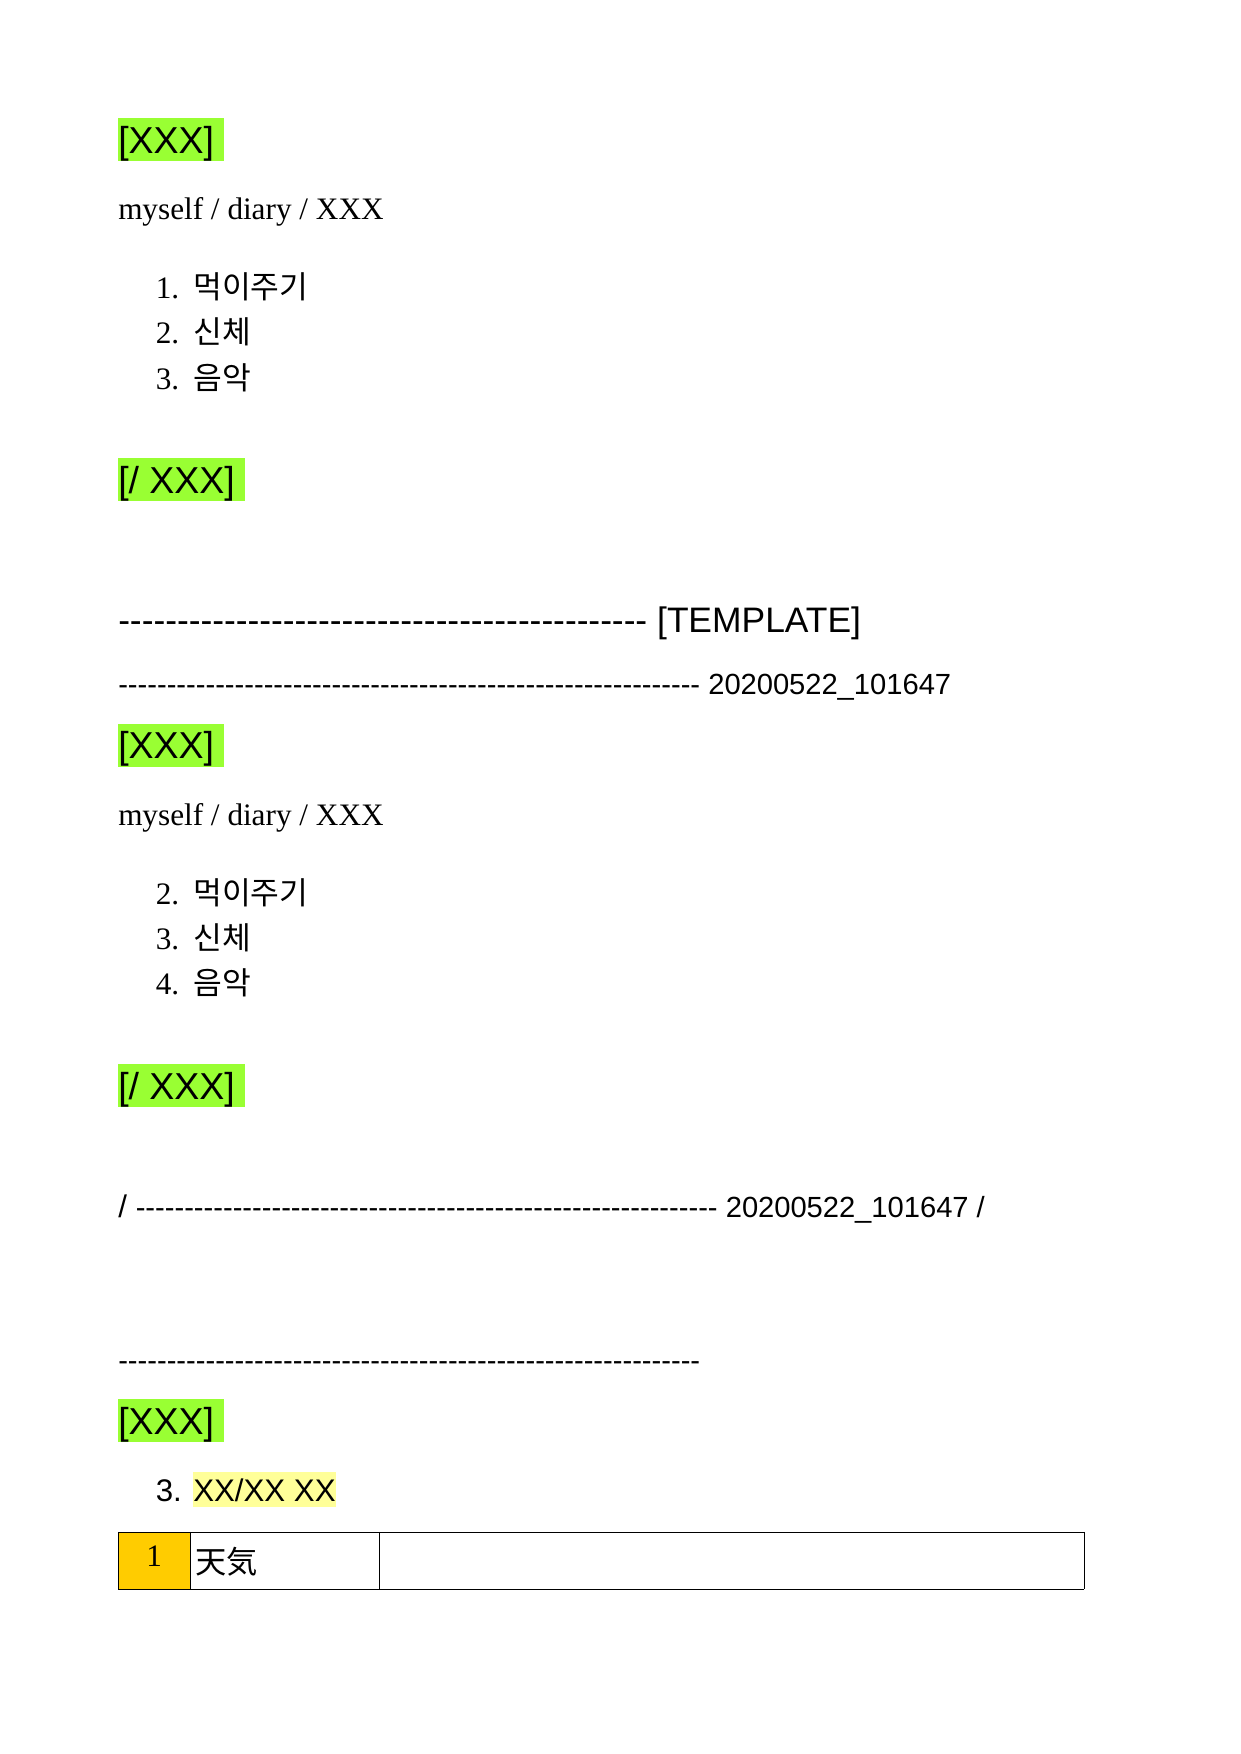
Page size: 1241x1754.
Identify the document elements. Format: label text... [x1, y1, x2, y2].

text [/ XXX] [118, 458, 1122, 501]
text myself / diary / XXX [118, 796, 1122, 832]
text myself / diary / XXX [118, 191, 1122, 226]
list 먹이주기 [156, 868, 1122, 913]
text [/ XXX] [118, 1064, 1122, 1107]
text / ------------------------------------------------------------ 20200522_101647 / [118, 1188, 1122, 1224]
table_header 1 [119, 1533, 190, 1589]
table_header 天気 [191, 1533, 379, 1589]
list 신체 [156, 913, 1122, 958]
text --------------------------------------------- [TEMPLATE] [118, 599, 1122, 640]
list 먹이주기 [156, 262, 1122, 308]
text [XXX] [118, 118, 1122, 161]
text [XXX] [118, 724, 1122, 767]
list 음악 [156, 958, 1122, 1003]
text [XXX] [118, 1399, 1122, 1442]
text ------------------------------------------------------------ 20200522_101647 [118, 667, 1122, 701]
list XX/XX XX [156, 1472, 1122, 1507]
table_header [380, 1533, 1084, 1589]
list 신체 [156, 308, 1122, 353]
list 음악 [156, 353, 1122, 398]
text ------------------------------------------------------------ [118, 1343, 1122, 1376]
